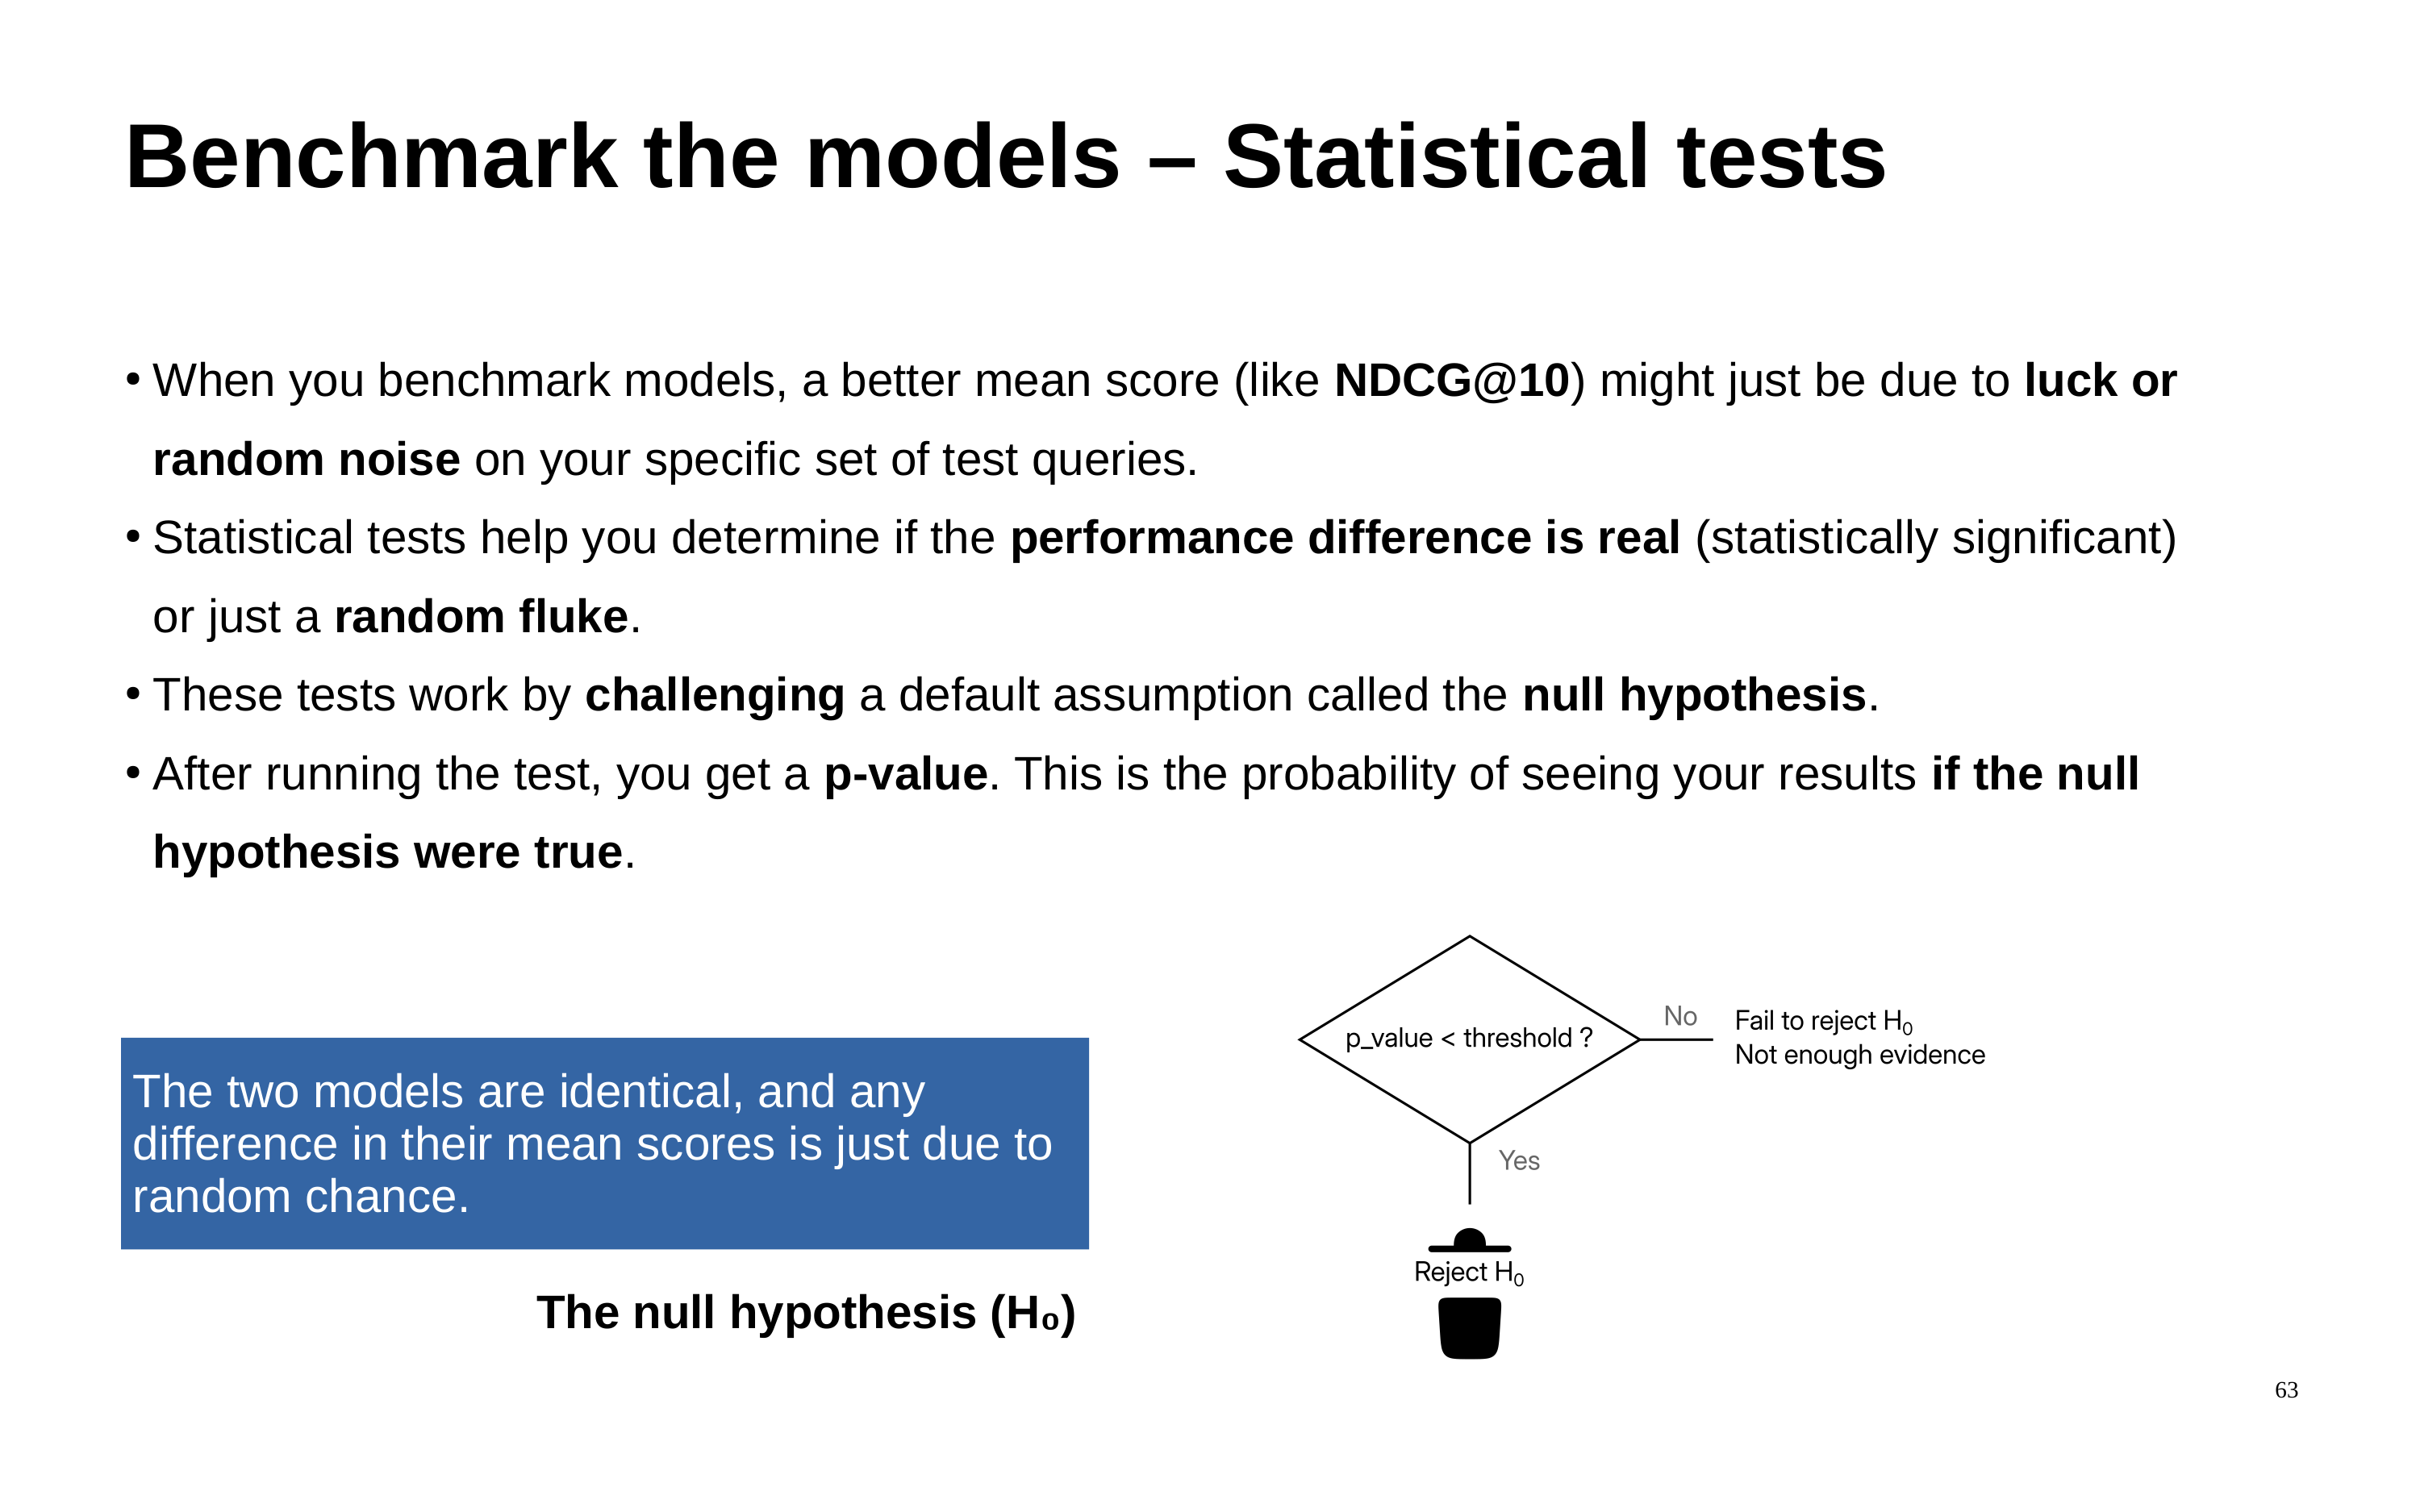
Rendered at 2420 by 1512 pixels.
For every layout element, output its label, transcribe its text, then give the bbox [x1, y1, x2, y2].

picture [1270, 902, 2012, 1392]
text_box The null hypothesis (H₀) [524, 1279, 1090, 1344]
text_box When you benchmark models, a better mean score (like NDCG@10) might just be due to luck or random noise on your specific set of test queries. Statistical tests help you determine if the performance difference is real (statistically significant) or just a random fluke. These tests work by challenging a default assumption called the null hypothesis. After running the test, you get a p-value. This is the probability of seeing your results if the null hypothesis were true. [112, 322, 2209, 885]
text_box The two models are identical, and any difference in their mean scores is just due to random chance. [121, 1037, 1090, 1250]
text_box Benchmark the models – Statistical tests [112, 61, 2173, 251]
